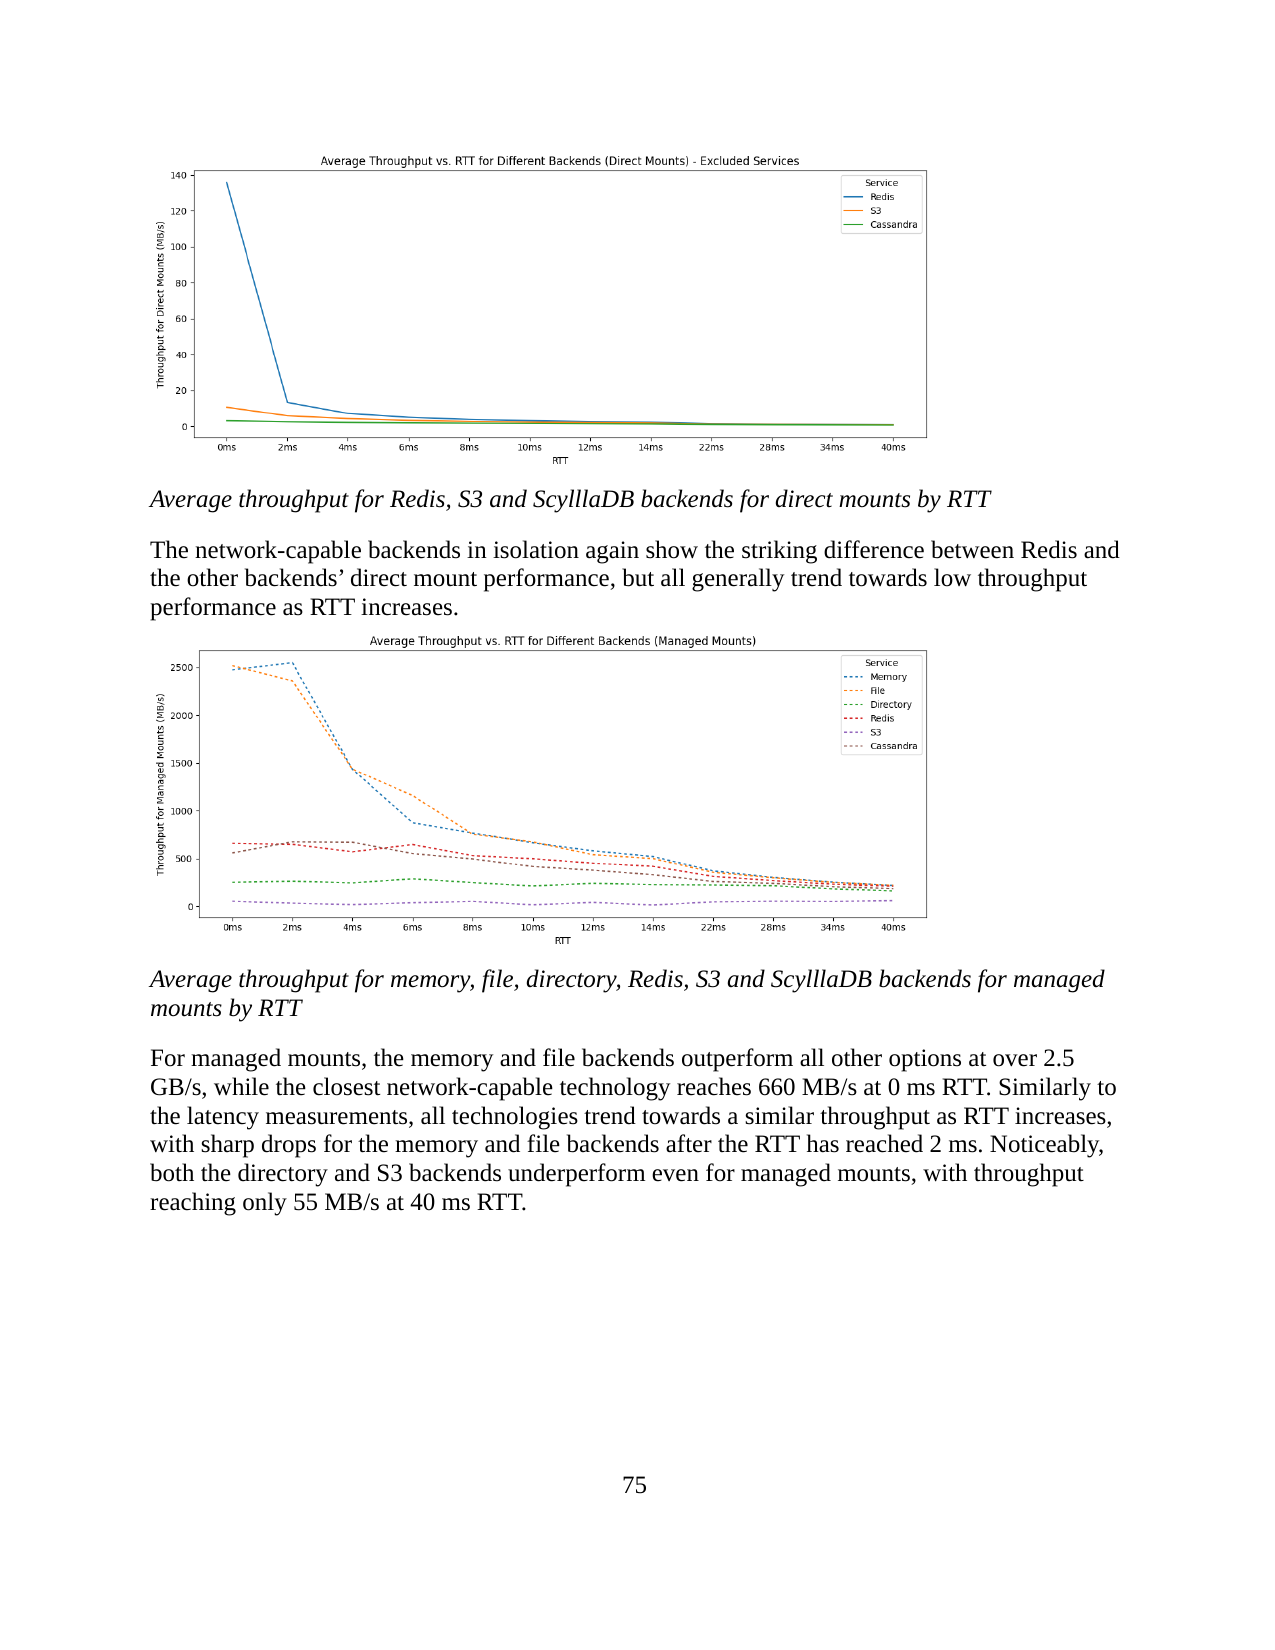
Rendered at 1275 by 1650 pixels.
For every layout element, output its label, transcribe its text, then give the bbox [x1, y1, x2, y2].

text Average throughput for memory, file, directory, Redis, S3 and ScylllaDB backends for managed mounts by RTT [150, 964, 1125, 1022]
picture [150, 150, 932, 472]
picture [150, 630, 932, 952]
text Average throughput for Redis, S3 and ScylllaDB backends for direct mounts by RTT [150, 484, 1125, 513]
text For managed mounts, the memory and file backends outperform all other options at over 2.5 GB/s, while the closest network-capable technology reaches 660 MB/s at 0 ms RTT. Similarly to the latency measurements, all technologies trend towards a similar throughput as RTT increases, with sharp drops for the memory and file backends after the RTT has reached 2 ms. Noticeably, both the directory and S3 backends underperform even for managed mounts, with throughput reaching only 55 MB/s at 40 ms RTT. [150, 1043, 1125, 1216]
text The network-capable backends in isolation again show the striking difference between Redis and the other backends’ direct mount performance, but all generally trend towards low throughput performance as RTT increases. [150, 535, 1125, 621]
